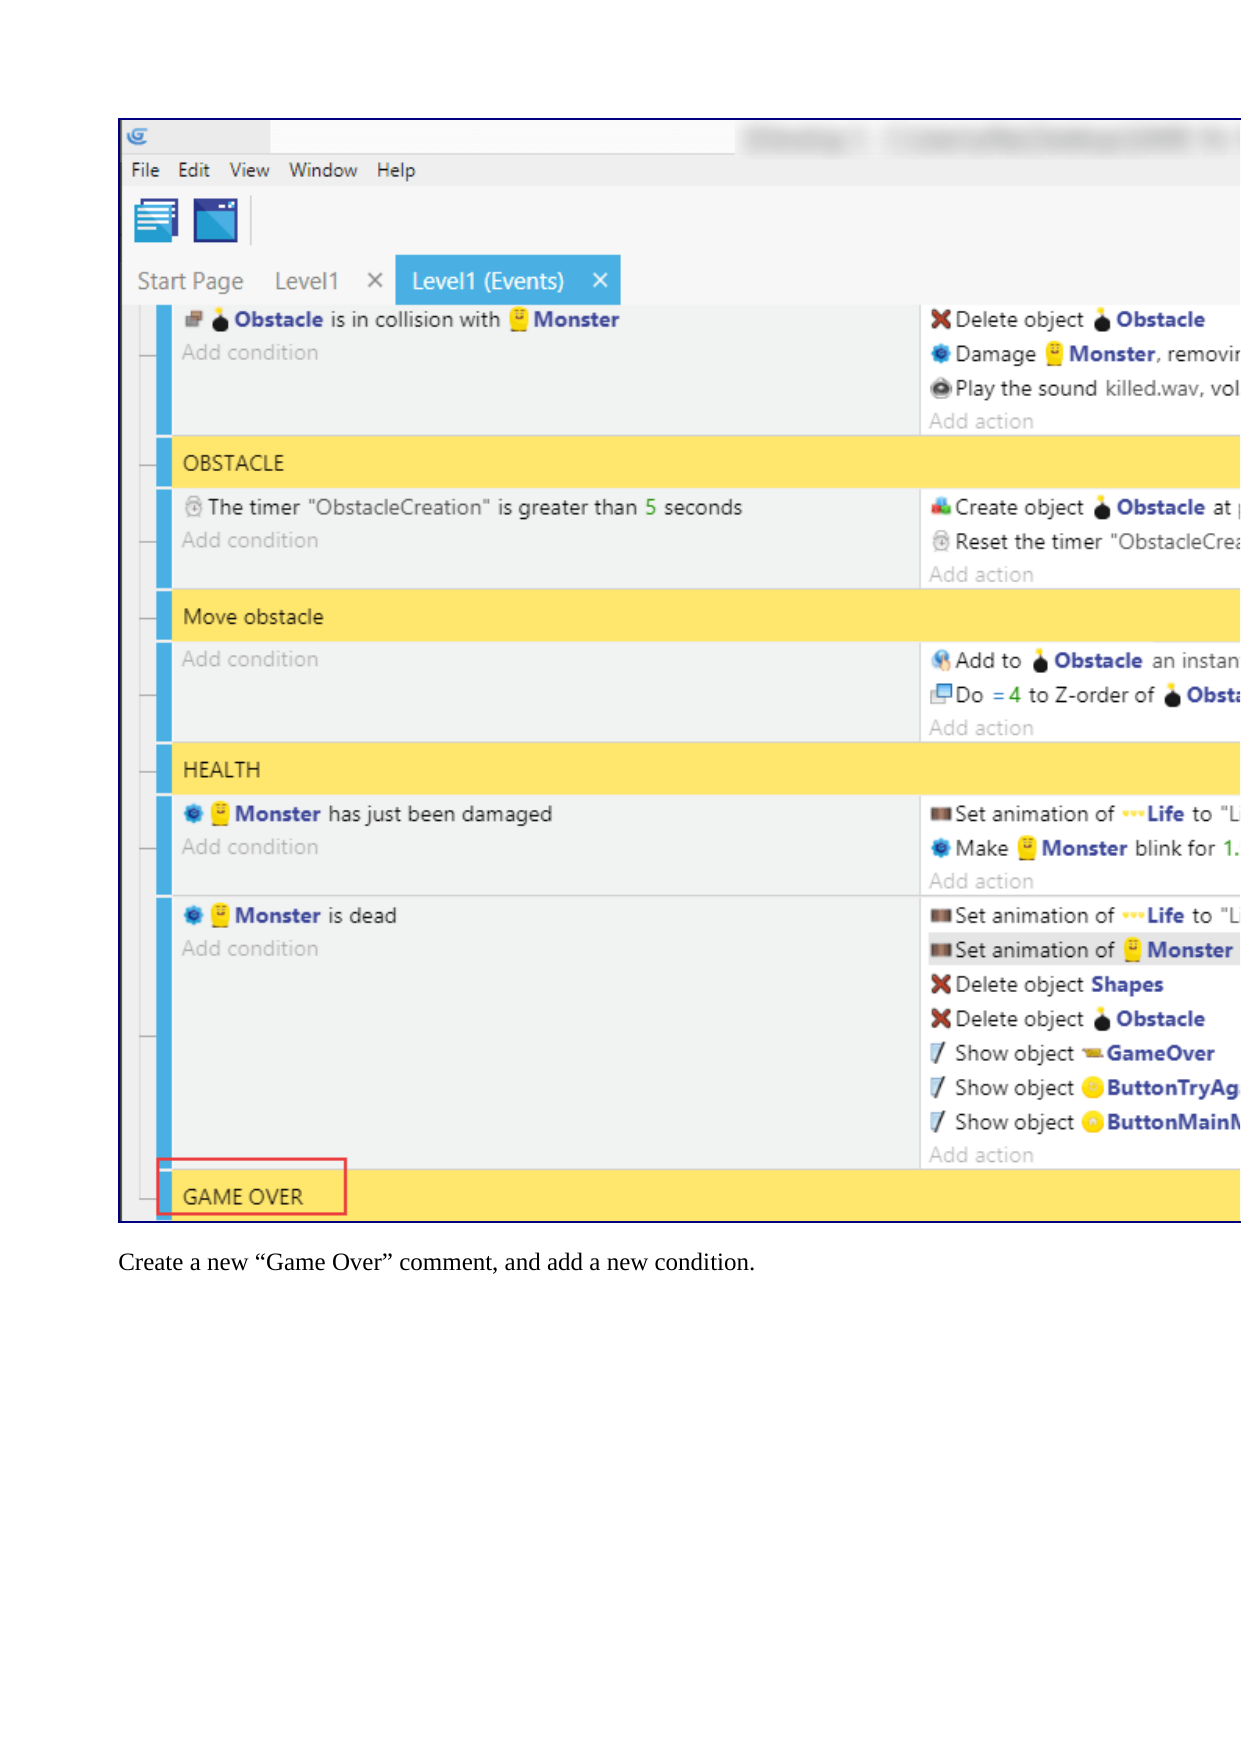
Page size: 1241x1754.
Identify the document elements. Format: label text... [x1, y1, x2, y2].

text Create a new “Game Over” comment, and add a new condition. [118, 1247, 1122, 1276]
picture [120, 120, 1241, 1221]
